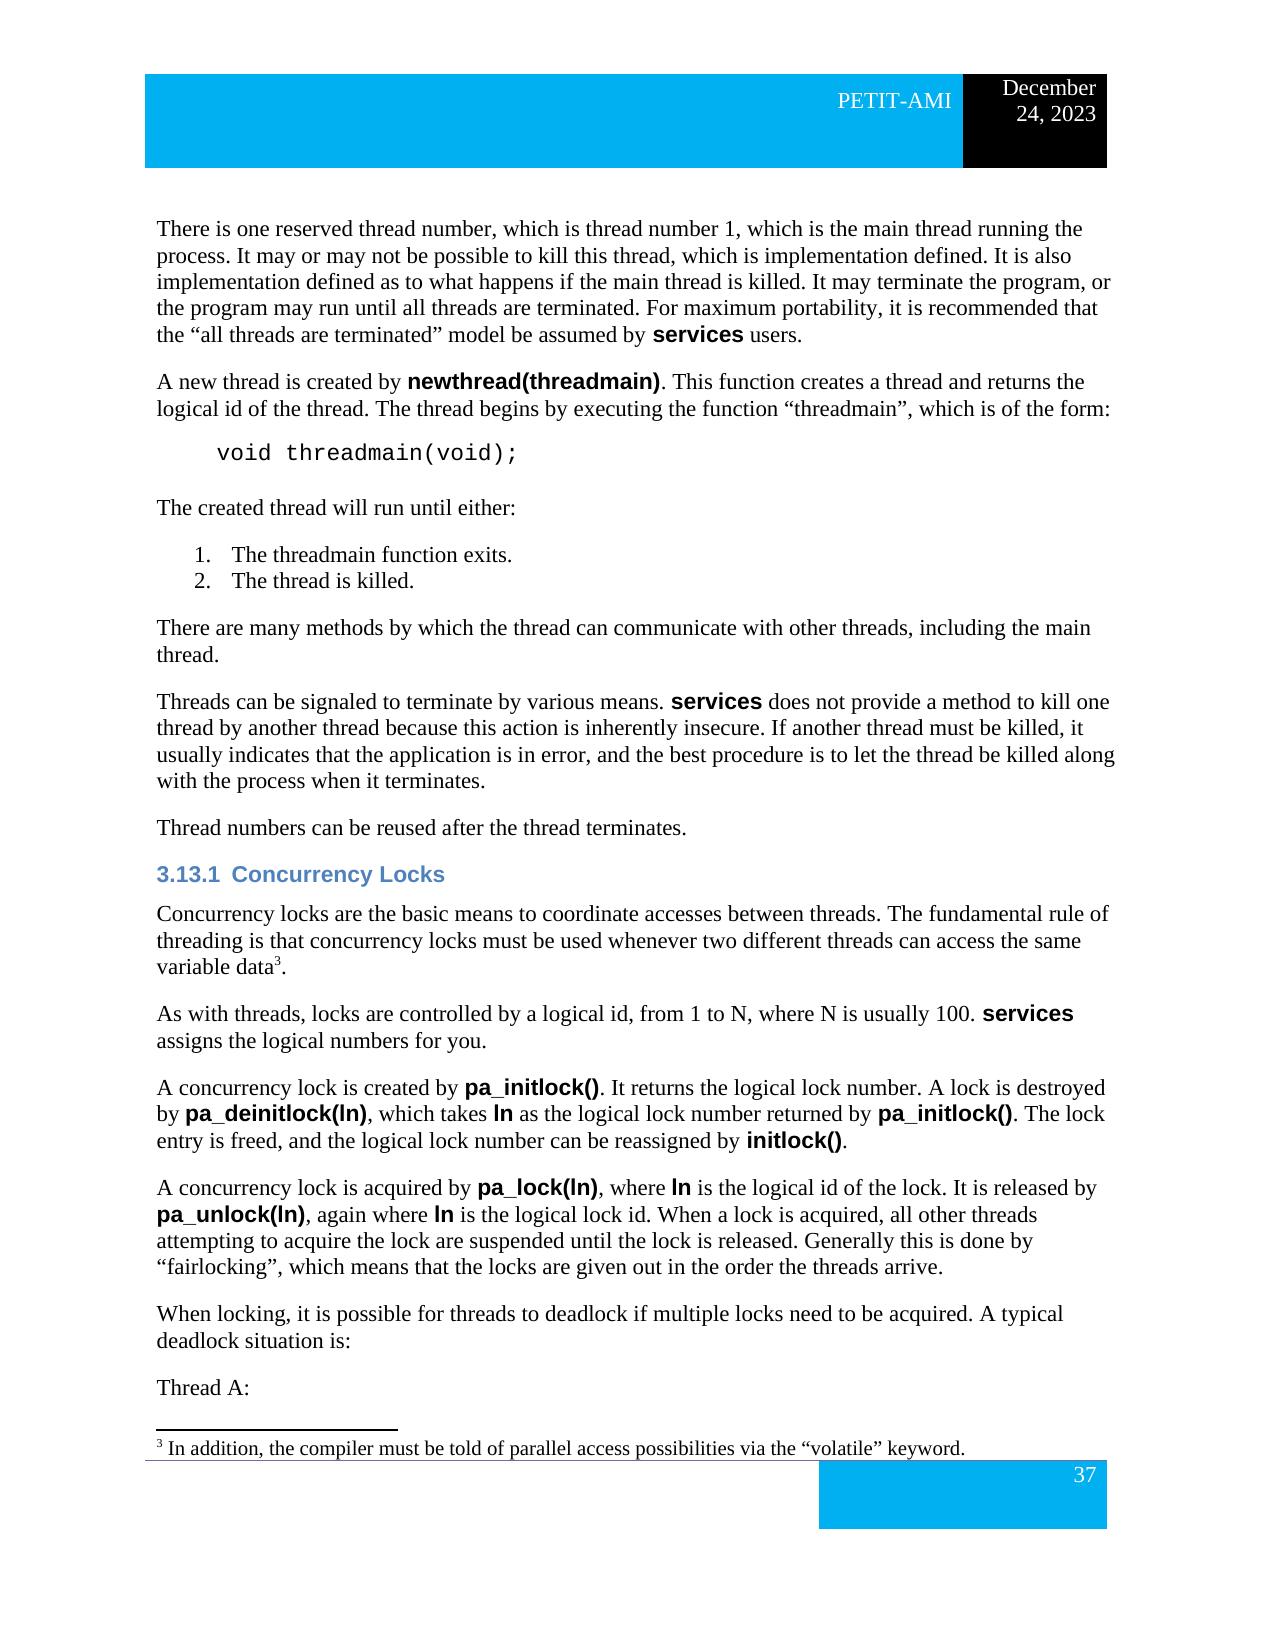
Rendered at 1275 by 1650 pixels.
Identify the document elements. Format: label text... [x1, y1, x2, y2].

text A new thread is created by newthread(threadmain). This function creates a thread and returns the logical id of the thread. The thread begins by executing the function “threadmain”, which is of the form: [156, 368, 1118, 421]
text Concurrency locks are the basic means to coordinate accesses between threads. The fundamental rule of threading is that concurrency locks must be used whenever two different threads can access the same variable data. [156, 900, 1118, 979]
text A concurrency lock is created by pa_initlock(). It returns the logical lock number. A lock is destroyed by pa_deinitlock(ln), which takes ln as the logical lock number returned by pa_initlock(). The lock entry is freed, and the logical lock number can be reassigned by initlock(). [156, 1074, 1118, 1153]
text In addition, the compiler must be told of parallel access possibilities via the “volatile” keyword. [156, 1436, 1118, 1460]
text The created thread will run until either: [156, 494, 1118, 520]
text There is one reserved thread number, which is thread number 1, which is the main thread running the process. It may or may not be possible to kill this thread, which is implementation defined. It is also implementation defined as to what happens if the main thread is killed. It may terminate the program, or the program may run until all threads are terminated. For maximum portability, it is recommended that the “all threads are terminated” model be assumed by services users. [156, 215, 1118, 347]
subtitle Concurrency Locks [156, 861, 1118, 888]
text void threadmain(void); [156, 442, 1118, 468]
text When locking, it is possible for threads to deadlock if multiple locks need to be acquired. A typical deadlock situation is: [156, 1301, 1118, 1353]
list The threadmain function exits. [194, 541, 1118, 567]
text A concurrency lock is acquired by pa_lock(ln), where ln is the logical id of the lock. It is released by pa_unlock(ln), again where ln is the logical lock id. When a lock is acquired, all other threads attempting to acquire the lock are suspended until the lock is released. Generally this is done by “fairlocking”, which means that the locks are given out in the order the threads arrive. [156, 1174, 1118, 1280]
text Thread A: [156, 1374, 1118, 1400]
text There are many methods by which the thread can communicate with other threads, including the main thread. [156, 614, 1118, 667]
text As with threads, locks are controlled by a logical id, from 1 to N, where N is usually 100. services assigns the logical numbers for you. [156, 1000, 1118, 1053]
text Threads can be signaled to terminate by various means. services does not provide a method to kill one thread by another thread because this action is inherently insecure. If another thread must be killed, it usually indicates that the application is in error, and the best procedure is to let the thread be killed along with the process when it terminates. [156, 688, 1118, 793]
list The thread is killed. [194, 567, 1118, 593]
text Thread numbers can be reused after the thread terminates. [156, 814, 1118, 841]
